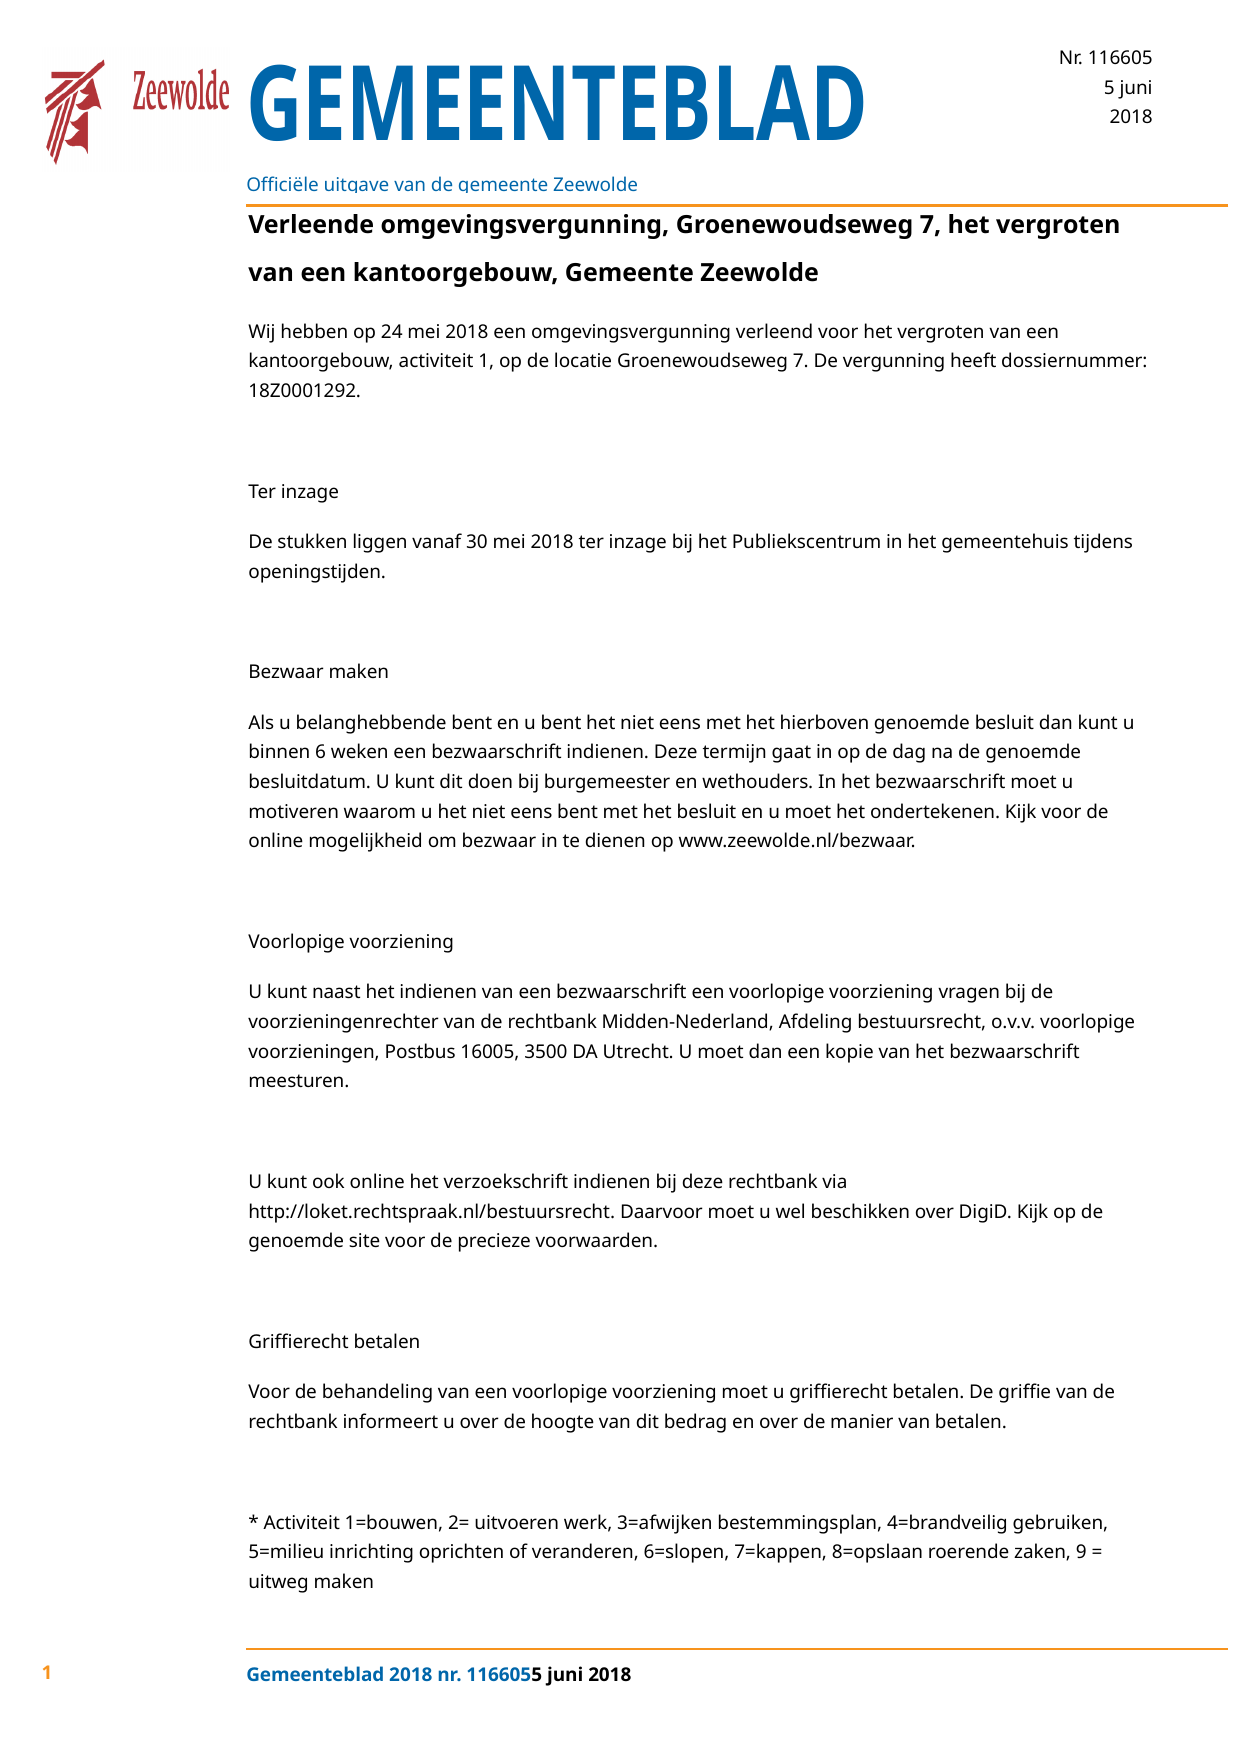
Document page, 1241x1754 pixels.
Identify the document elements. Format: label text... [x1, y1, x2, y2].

text Voorlopige voorziening [248, 928, 1152, 954]
text U kunt naast het indienen van een bezwaarschrift een voorlopige voorziening vragen bij de voorzieningenrechter van de rechtbank Midden-Nederland, Afdeling bestuursrecht, o.v.v. voorlopige voorzieningen, Postbus 16005, 3500 DA Utrecht. U moet dan een kopie van het bezwaarschrift meesturen. [248, 979, 1152, 1093]
text Ter inzage [248, 478, 1152, 504]
text Als u belanghebbende bent en u bent het niet eens met het hierboven genoemde besluit dan kunt u binnen 6 weken een bezwaarschrift indienen. Deze termijn gaat in op de dag na de genoemde besluitdatum. U kunt dit doen bij burgemeester en wethouders. In het bezwaarschrift moet u motiveren waarom u het niet eens bent met het besluit en u moet het ondertekenen. Kijk voor de online mogelijkheid om bezwaar in te dienen op www.zeewolde.nl/bezwaar. [248, 709, 1152, 853]
text Bezwaar maken [248, 659, 1152, 684]
text De stukken liggen vanaf 30 mei 2018 ter inzage bij het Publiekscentrum in het gemeentehuis tijdens openingstijden. [248, 528, 1152, 584]
text Voor de behandeling van een voorlopige voorziening moet u griffierecht betalen. De griffie van de rechtbank informeert u over de hoogte van dit bedrag en over de manier van betalen. [248, 1379, 1152, 1434]
text * Activiteit 1=bouwen, 2= uitvoeren werk, 3=afwijken bestemmingsplan, 4=brandveilig gebruiken, 5=milieu inrichting oprichten of veranderen, 6=slopen, 7=kappen, 8=opslaan roerende zaken, 9 = uitweg maken [248, 1509, 1152, 1594]
picture [41, 47, 231, 172]
text Griffierecht betalen [248, 1328, 1152, 1354]
text Wij hebben op 24 mei 2018 een omgevingsvergunning verleend voor het vergroten van een kantoorgebouw, activiteit 1, op de locatie Groenewoudseweg 7. De vergunning heeft dossiernummer: 18Z0001292. [248, 318, 1152, 403]
text Verleende omgevingsvergunning, Groenewoudseweg 7, het vergroten van een kantoorgebouw, Gemeente Zeewolde [248, 207, 1152, 288]
text U kunt ook online het verzoekschrift indienen bij deze rechtbank via http://loket.rechtspraak.nl/bestuursrecht. Daarvoor moet u wel beschikken over DigiD. Kijk op de genoemde site voor de precieze voorwaarden. [248, 1168, 1152, 1253]
